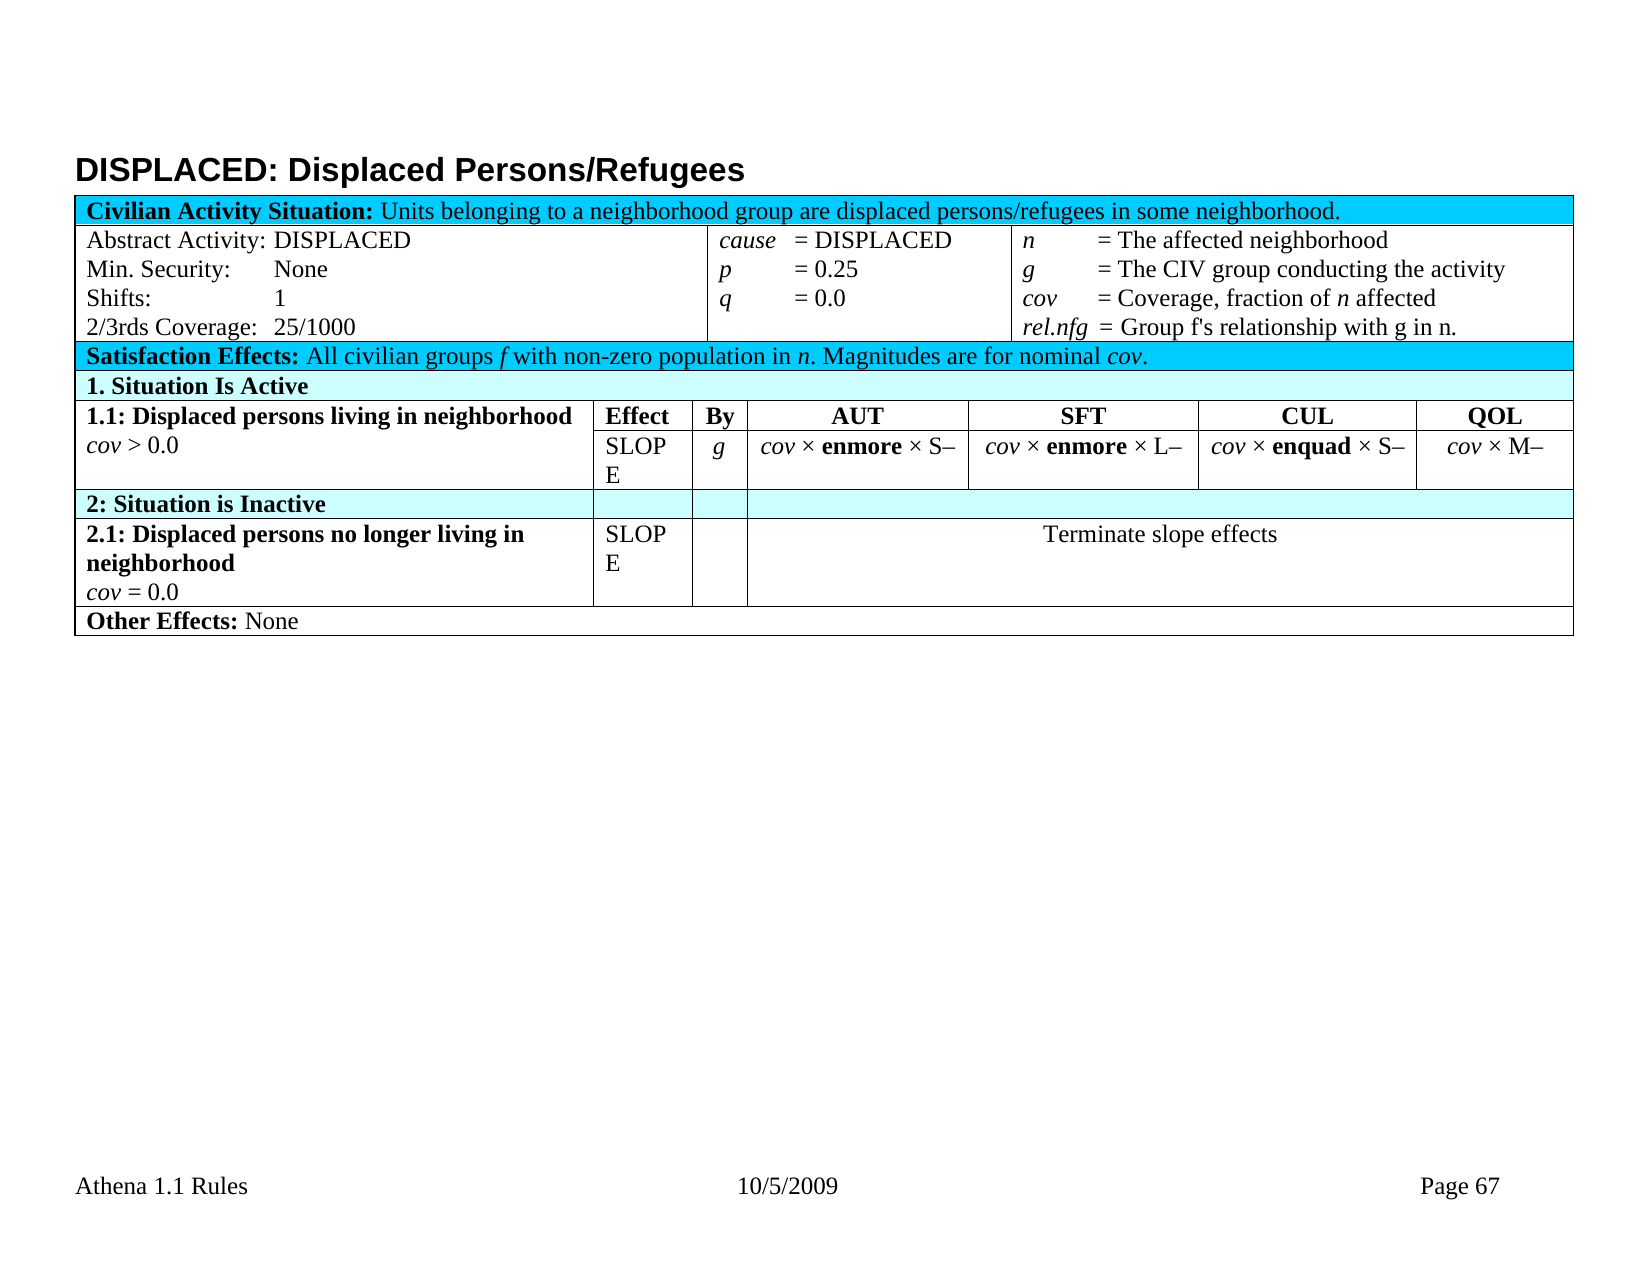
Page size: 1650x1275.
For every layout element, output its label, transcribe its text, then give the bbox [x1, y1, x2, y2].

table_cell 2.1: Displaced persons no longer living in neighborhood cov = 0.0 [76, 519, 593, 606]
table_cell 2: Situation is Inactive [76, 490, 593, 518]
table_cell g [693, 431, 747, 488]
table_cell QOL [1417, 401, 1573, 430]
table_cell SLOPE [594, 431, 692, 488]
table_cell Other Effects: None [76, 607, 1573, 635]
table_cell [693, 519, 747, 606]
table_cell Effect [594, 401, 692, 430]
table_cell Abstract Activity: DISPLACED Min. Security: None Shifts: 1 2/3rds Coverage: 25/1000 [76, 226, 707, 341]
table_cell [594, 490, 692, 518]
table_header Civilian Activity Situation: Units belonging to a neighborhood group are displaced persons/refugees in some neighborhood. [76, 196, 1573, 224]
text DISPLACED: Displaced Persons/Refugees [75, 150, 1575, 188]
table_cell Satisfaction Effects: All civilian groups f with non-zero population in n. Magnitudes are for nominal cov. [76, 342, 1573, 370]
table_cell SFT [969, 401, 1198, 430]
table_cell cov × enquad × S– [1199, 431, 1416, 488]
table_cell cause = DISPLACED p = 0.25 q = 0.0 [708, 226, 1011, 341]
table_cell n = The affected neighborhood g = The CIV group conducting the activity cov = Coverage, fraction of n affected rel.nfg = Group f's relationship with g in n. [1012, 226, 1573, 341]
table_cell 1.1: Displaced persons living in neighborhood cov > 0.0 [76, 401, 593, 488]
table_cell cov × enmore × L– [969, 431, 1198, 488]
table_cell cov × M– [1417, 431, 1573, 488]
table_cell By [693, 401, 747, 430]
table_cell AUT [748, 401, 968, 430]
table_cell 1. Situation Is Active [76, 371, 1573, 400]
table_cell [693, 490, 747, 518]
table_cell SLOPE [594, 519, 692, 606]
table_cell [748, 490, 1573, 518]
table_cell CUL [1199, 401, 1416, 430]
table_cell cov × enmore × S– [748, 431, 968, 488]
table_cell Terminate slope effects [748, 519, 1573, 606]
